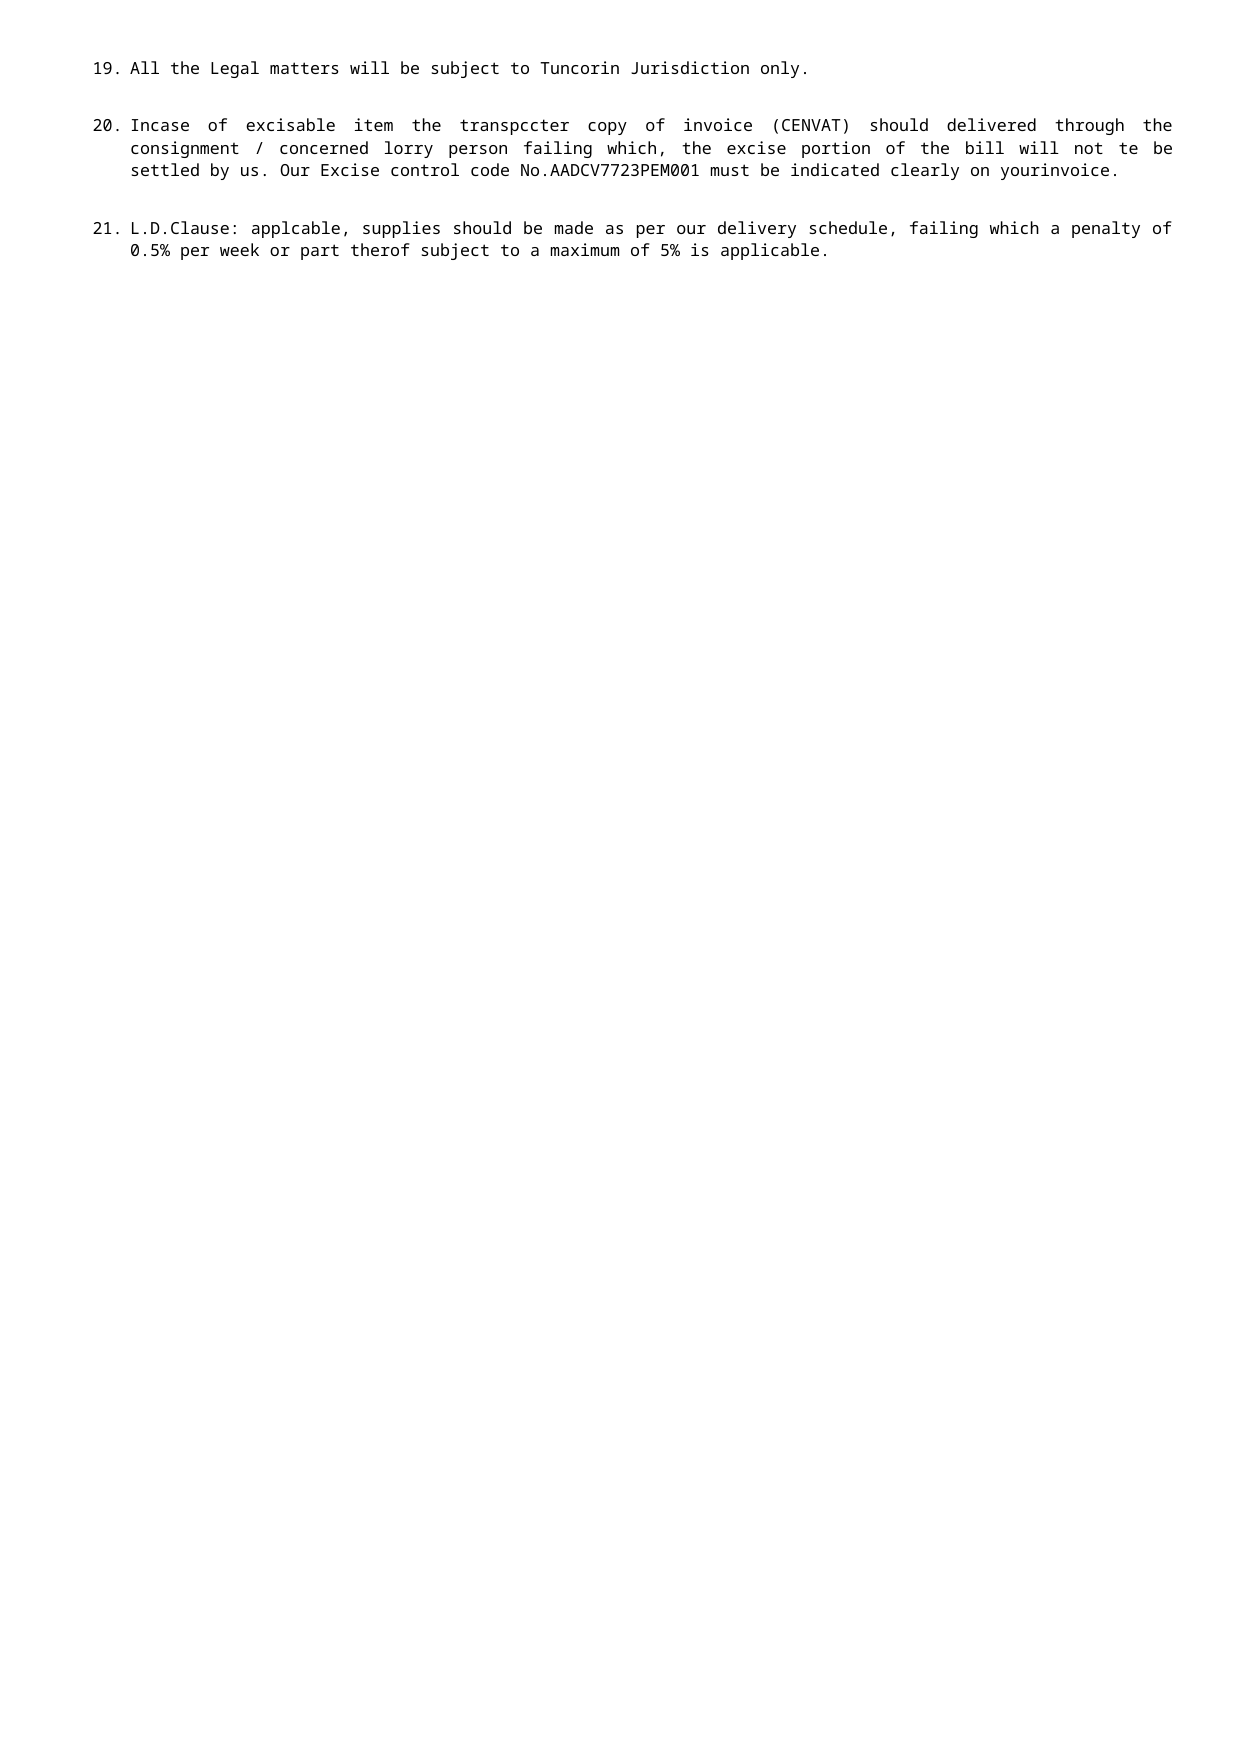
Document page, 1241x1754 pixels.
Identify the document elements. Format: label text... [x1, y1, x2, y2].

list All the Legal matters will be subject to Tuncorin Jurisdiction only. [92, 56, 1173, 79]
list Incase of excisable item the transpccter copy of invoice (CENVAT) should delivered through the consignment / concerned lorry person failing which, the excise portion of the bill will not te be settled by us. Our Excise control code No.AADCV7723PEM001 must be indicated clearly on yourinvoice. [92, 113, 1173, 182]
list L.D.Clause: applcable, supplies should be made as per our delivery schedule, failing which a penalty of 0.5% per week or part therof subject to a maximum of 5% is applicable. [92, 216, 1173, 262]
